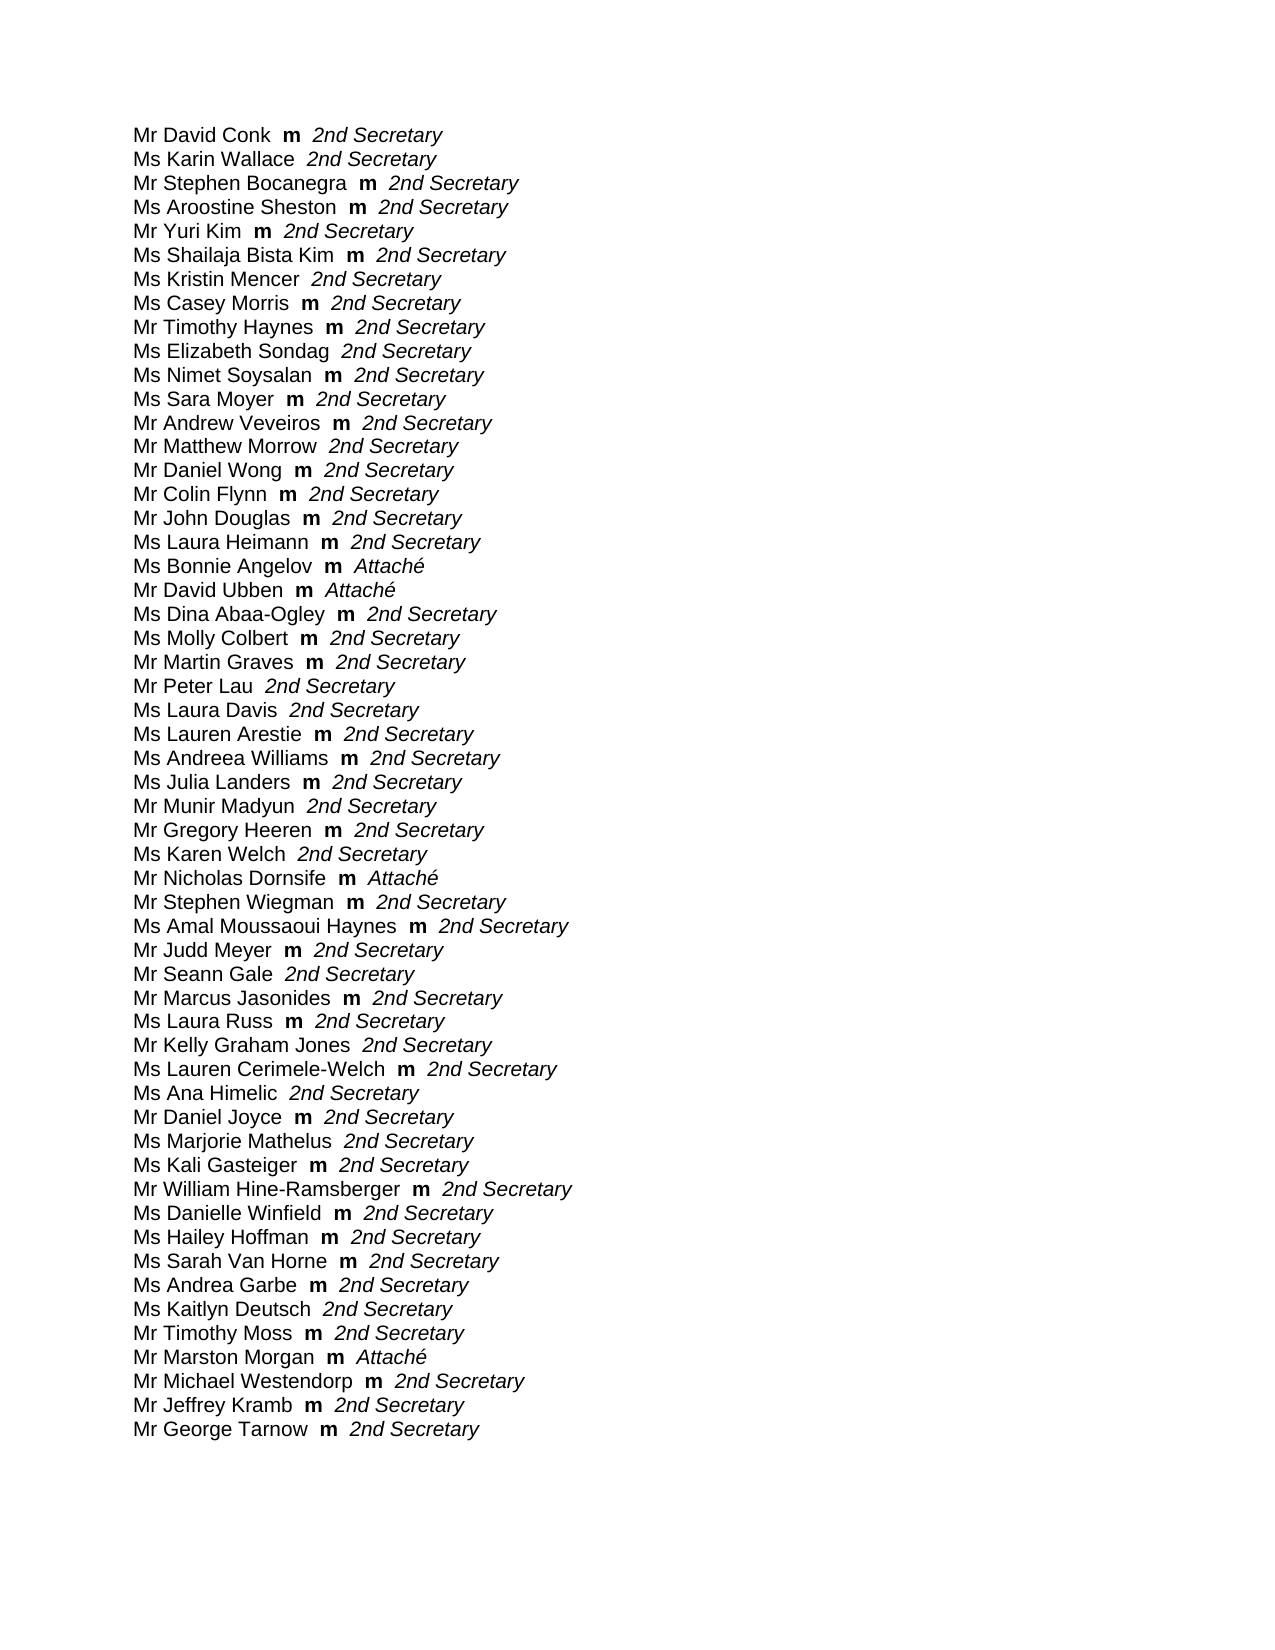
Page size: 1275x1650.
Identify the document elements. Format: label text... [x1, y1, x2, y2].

text Ms Laura Russ m 2nd Secretary [133, 1009, 1181, 1033]
text Ms Lauren Cerimele-Welch m 2nd Secretary [133, 1057, 1181, 1081]
text Ms Hailey Hoffman m 2nd Secretary [133, 1225, 1181, 1249]
text Ms Andreea Williams m 2nd Secretary [133, 746, 1181, 770]
text Mr David Conk m 2nd Secretary [133, 123, 1181, 147]
text Ms Molly Colbert m 2nd Secretary [133, 626, 1181, 650]
text Mr Marston Morgan m Attaché [133, 1345, 1181, 1369]
text Mr Jeffrey Kramb m 2nd Secretary [133, 1393, 1181, 1417]
text Ms Sarah Van Horne m 2nd Secretary [133, 1249, 1181, 1273]
text Mr Stephen Wiegman m 2nd Secretary [133, 889, 1181, 913]
text Ms Kristin Mencer 2nd Secretary [133, 267, 1181, 291]
text Mr Timothy Haynes m 2nd Secretary [133, 314, 1181, 338]
text Ms Julia Landers m 2nd Secretary [133, 770, 1181, 794]
text Ms Aroostine Sheston m 2nd Secretary [133, 195, 1181, 219]
text Mr Daniel Wong m 2nd Secretary [133, 458, 1181, 482]
text Ms Danielle Winfield m 2nd Secretary [133, 1201, 1181, 1225]
text Ms Sara Moyer m 2nd Secretary [133, 386, 1181, 410]
text Ms Casey Morris m 2nd Secretary [133, 291, 1181, 314]
text Ms Shailaja Bista Kim m 2nd Secretary [133, 243, 1181, 267]
text Mr Gregory Heeren m 2nd Secretary [133, 818, 1181, 842]
text Ms Laura Heimann m 2nd Secretary [133, 530, 1181, 554]
text Mr Colin Flynn m 2nd Secretary [133, 482, 1181, 506]
text Mr Nicholas Dornsife m Attaché [133, 866, 1181, 889]
text Ms Nimet Soysalan m 2nd Secretary [133, 362, 1181, 386]
text Mr Judd Meyer m 2nd Secretary [133, 937, 1181, 961]
text Ms Karen Welch 2nd Secretary [133, 842, 1181, 866]
text Ms Karin Wallace 2nd Secretary [133, 147, 1181, 171]
text Ms Ana Himelic 2nd Secretary [133, 1081, 1181, 1105]
text Mr John Douglas m 2nd Secretary [133, 506, 1181, 530]
text Ms Amal Moussaoui Haynes m 2nd Secretary [133, 913, 1181, 937]
text Mr Timothy Moss m 2nd Secretary [133, 1321, 1181, 1345]
text Mr Daniel Joyce m 2nd Secretary [133, 1105, 1181, 1129]
text Mr Kelly Graham Jones 2nd Secretary [133, 1033, 1181, 1057]
text Mr Matthew Morrow 2nd Secretary [133, 434, 1181, 458]
text Mr Munir Madyun 2nd Secretary [133, 794, 1181, 818]
text Mr Yuri Kim m 2nd Secretary [133, 219, 1181, 243]
text Mr George Tarnow m 2nd Secretary [133, 1417, 1181, 1441]
text Ms Marjorie Mathelus 2nd Secretary [133, 1129, 1181, 1153]
text Mr Peter Lau 2nd Secretary [133, 674, 1181, 698]
text Mr Seann Gale 2nd Secretary [133, 961, 1181, 985]
text Ms Kaitlyn Deutsch 2nd Secretary [133, 1297, 1181, 1321]
text Mr Andrew Veveiros m 2nd Secretary [133, 410, 1181, 434]
text Ms Dina Abaa-Ogley m 2nd Secretary [133, 602, 1181, 626]
text Ms Kali Gasteiger m 2nd Secretary [133, 1153, 1181, 1177]
text Ms Bonnie Angelov m Attaché [133, 554, 1181, 578]
text Ms Lauren Arestie m 2nd Secretary [133, 722, 1181, 746]
text Mr David Ubben m Attaché [133, 578, 1181, 602]
text Mr Stephen Bocanegra m 2nd Secretary [133, 171, 1181, 195]
text Mr Marcus Jasonides m 2nd Secretary [133, 985, 1181, 1009]
text Ms Elizabeth Sondag 2nd Secretary [133, 338, 1181, 362]
text Mr Michael Westendorp m 2nd Secretary [133, 1369, 1181, 1393]
text Ms Laura Davis 2nd Secretary [133, 698, 1181, 722]
text Ms Andrea Garbe m 2nd Secretary [133, 1273, 1181, 1297]
text Mr Martin Graves m 2nd Secretary [133, 650, 1181, 674]
text Mr William Hine-Ramsberger m 2nd Secretary [133, 1177, 1181, 1201]
